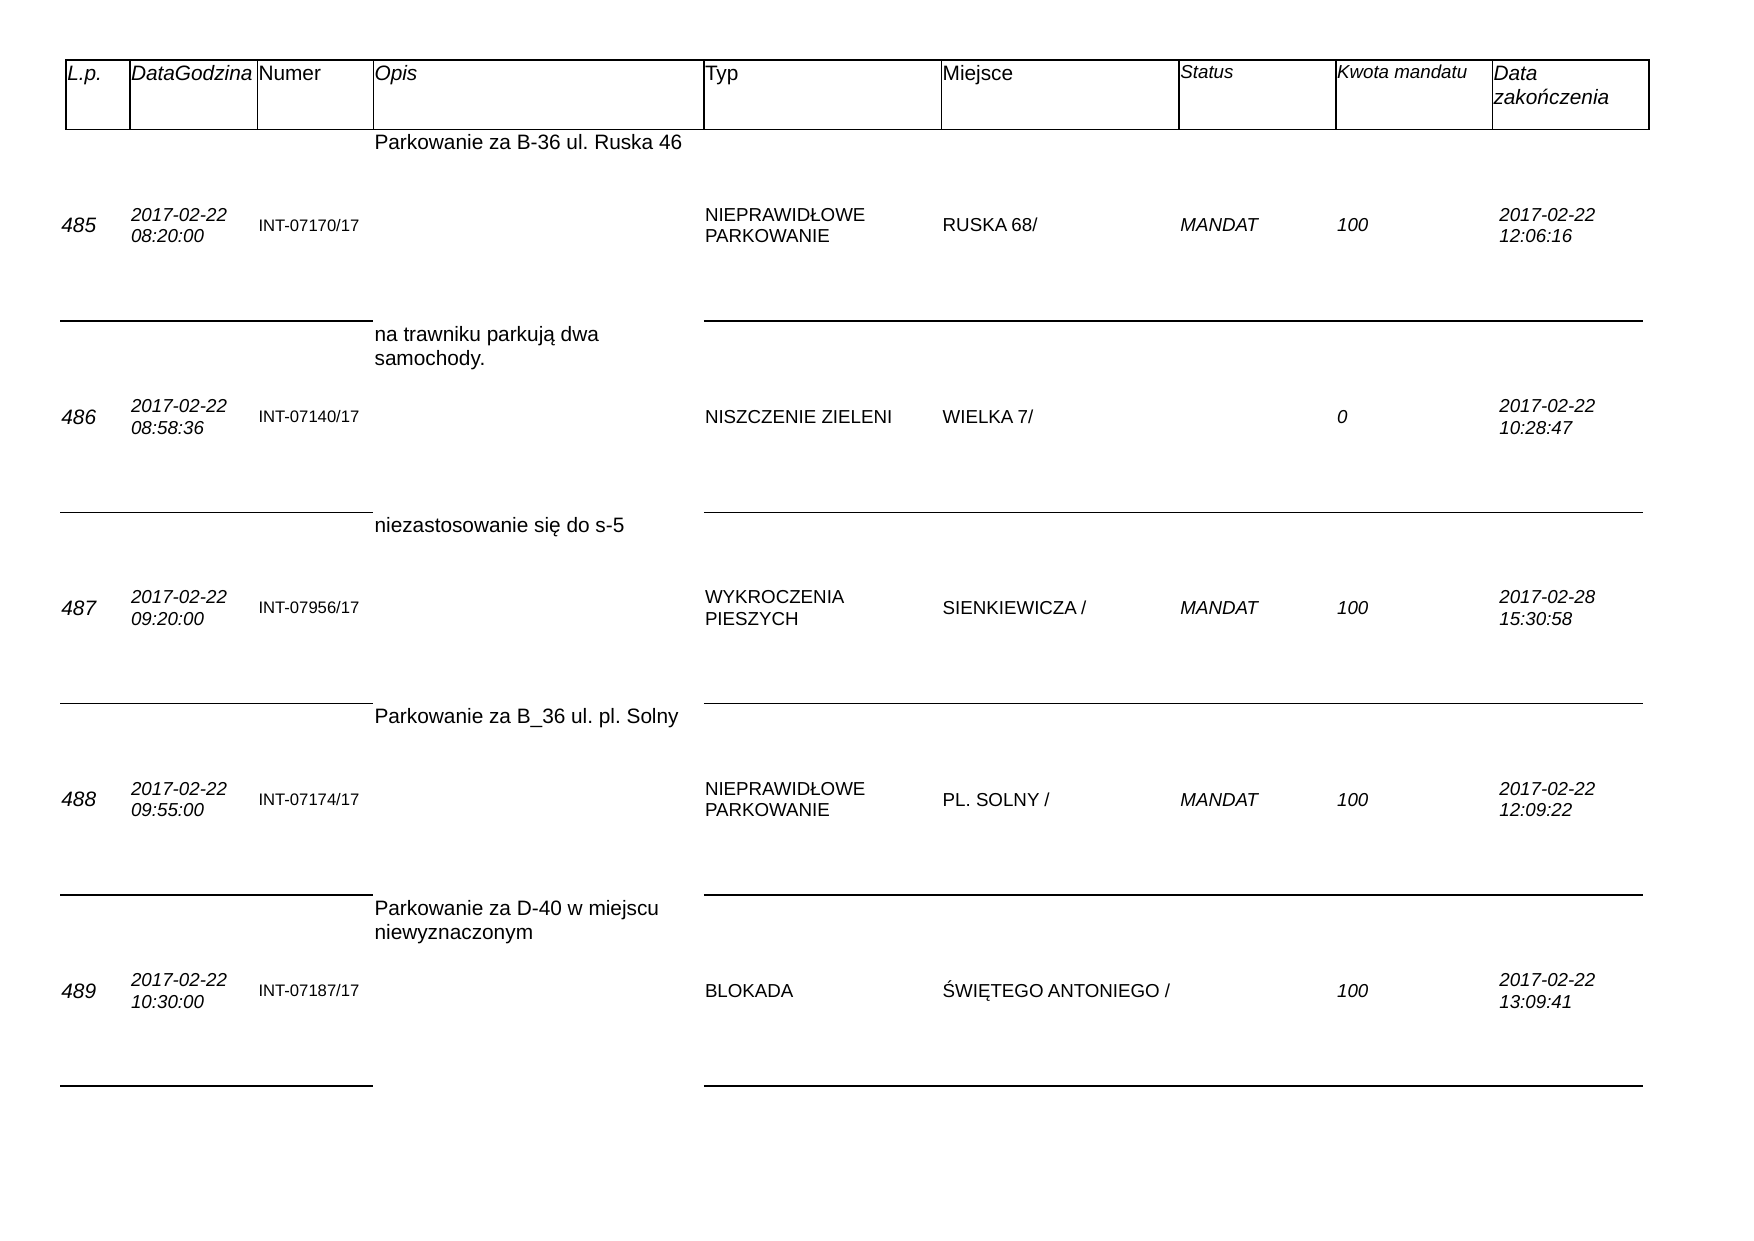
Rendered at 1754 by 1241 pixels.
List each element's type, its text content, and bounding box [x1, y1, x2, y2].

table_cell WYKROCZENIA PIESZYCH [704, 513, 941, 703]
table_header Data zakończenia [1493, 61, 1648, 129]
table_cell 2017-02-22 09:20:00 [130, 513, 257, 703]
table_cell MANDAT [1179, 704, 1336, 894]
table_cell 2017-02-22 13:09:41 [1498, 896, 1643, 1085]
table_cell 2017-02-22 12:06:16 [1498, 130, 1643, 320]
table_cell WIELKA 7/ [941, 322, 1179, 511]
table_header Numer [258, 61, 373, 129]
table_cell NIEPRAWIDŁOWE PARKOWANIE [704, 130, 941, 320]
table_cell 100 [1336, 513, 1498, 703]
table_header L.p. [67, 61, 129, 129]
table_cell 100 [1336, 704, 1498, 894]
table_cell 2017-02-22 08:20:00 [130, 130, 257, 320]
table_header Kwota mandatu [1337, 61, 1492, 129]
table_cell PL. SOLNY / [941, 704, 1179, 894]
table_cell RUSKA 68/ [941, 130, 1179, 320]
table_cell ŚWIĘTEGO ANTONIEGO / [941, 896, 1179, 1085]
table_cell na trawniku parkują dwa samochody. [373, 320, 704, 511]
table_cell NIEPRAWIDŁOWE PARKOWANIE [704, 704, 941, 894]
table_cell 2017-02-28 15:30:58 [1498, 513, 1643, 703]
table_cell INT-07170/17 [257, 130, 373, 320]
table_cell INT-07174/17 [257, 704, 373, 894]
table_cell [1643, 894, 1649, 1085]
table_cell Parkowanie za D-40 w miejscu niewyznaczonym [373, 894, 704, 1085]
table_header DataGodzina [131, 61, 257, 129]
table_cell [1643, 130, 1649, 320]
table_cell 100 [1336, 896, 1498, 1085]
table_cell Parkowanie za B_36 ul. pl. Solny [373, 703, 704, 894]
table_cell 2017-02-22 09:55:00 [130, 704, 257, 894]
table_cell 2017-02-22 12:09:22 [1498, 704, 1643, 894]
table_header Miejsce [942, 61, 1178, 129]
table_header [60, 59, 65, 129]
table_cell INT-07956/17 [257, 513, 373, 703]
table_cell 2017-02-22 10:30:00 [130, 896, 257, 1085]
table_cell 485 [60, 129, 130, 320]
table_cell niezastosowanie się do s-5 [373, 511, 704, 703]
table_cell 486 [60, 322, 130, 511]
table_cell 488 [60, 704, 130, 894]
table_cell 2017-02-22 08:58:36 [130, 322, 257, 511]
table_header Status [1180, 61, 1335, 129]
table_header Typ [705, 61, 941, 129]
table_cell 100 [1336, 130, 1498, 320]
table_cell 0 [1336, 322, 1498, 511]
table_cell [1643, 320, 1649, 511]
table_cell MANDAT [1179, 130, 1336, 320]
table_cell Parkowanie za B-36 ul. Ruska 46 [373, 130, 704, 320]
table_cell SIENKIEWICZA / [941, 513, 1179, 703]
table_cell [1179, 322, 1336, 511]
table_cell MANDAT [1179, 513, 1336, 703]
table_cell [1643, 703, 1649, 894]
table_cell [1643, 511, 1649, 703]
table_cell NISZCZENIE ZIELENI [704, 322, 941, 511]
table_header Opis [374, 61, 703, 129]
table_cell 487 [60, 513, 130, 703]
table_cell BLOKADA [704, 896, 941, 1085]
table_cell INT-07140/17 [257, 322, 373, 511]
table_cell [1179, 896, 1336, 1085]
table_cell INT-07187/17 [257, 896, 373, 1085]
table_cell 489 [60, 896, 130, 1085]
table_cell 2017-02-22 10:28:47 [1498, 322, 1643, 511]
